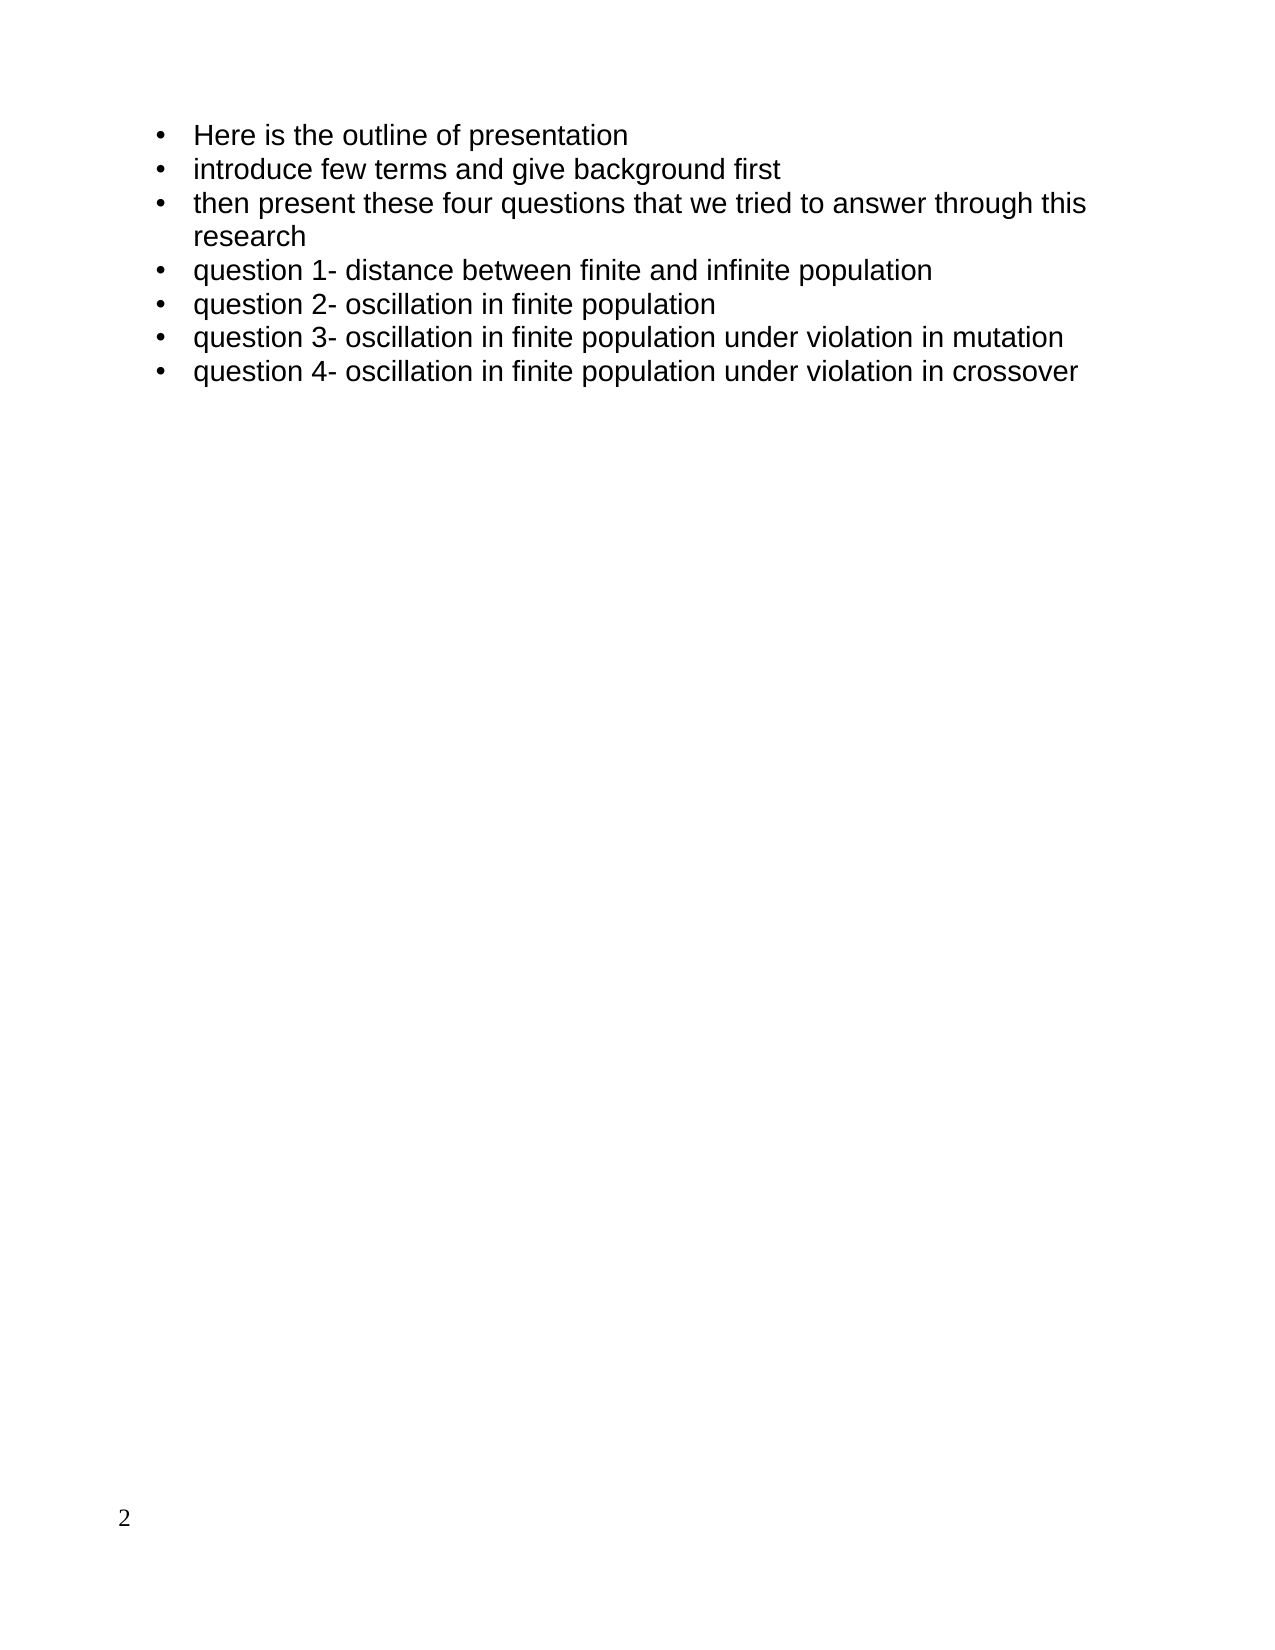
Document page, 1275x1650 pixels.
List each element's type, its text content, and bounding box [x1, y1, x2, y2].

list question 2- oscillation in finite population [156, 287, 1157, 320]
list question 3- oscillation in finite population under violation in mutation [156, 320, 1157, 354]
list introduce few terms and give background first [156, 152, 1157, 186]
list question 4- oscillation in finite population under violation in crossover [156, 354, 1157, 388]
list question 1- distance between finite and infinite population [156, 253, 1157, 287]
list Here is the outline of presentation [156, 118, 1157, 152]
list then present these four questions that we tried to answer through this research [156, 186, 1157, 253]
